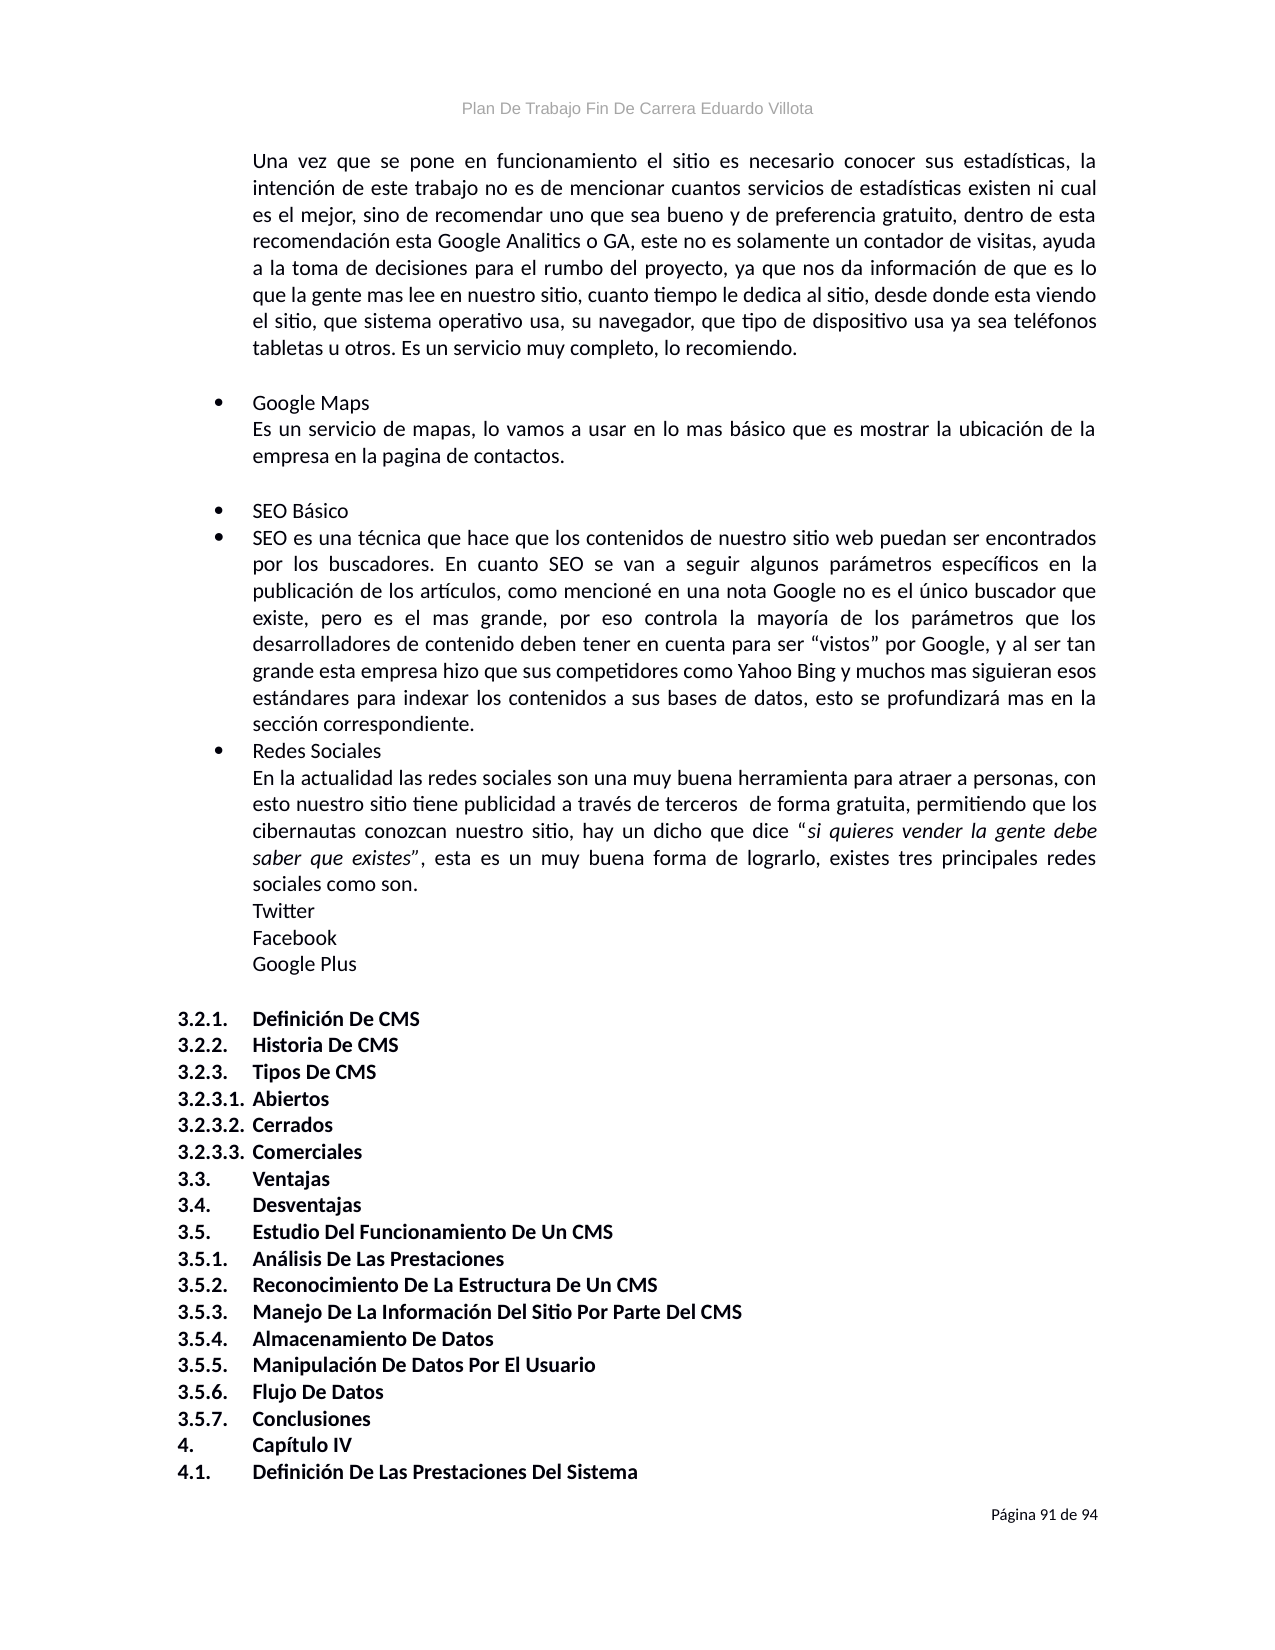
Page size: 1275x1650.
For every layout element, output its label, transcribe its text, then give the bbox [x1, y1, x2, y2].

text 3.5. Estudio Del Funcionamiento De Un CMS [177, 1218, 1098, 1245]
text 3.2.3.2. Cerrados [177, 1112, 1098, 1138]
text 4. Capítulo IV [177, 1432, 1098, 1458]
text 3.3. Ventajas [177, 1165, 1098, 1192]
list Facebook [252, 924, 1098, 950]
list Google Plus [252, 950, 1098, 977]
text 3.5.6. Flujo De Datos [177, 1378, 1098, 1405]
text 3.2.1. Definición De CMS [177, 1005, 1098, 1032]
list Redes Sociales [215, 737, 1098, 764]
list Es un servicio de mapas, lo vamos a usar en lo mas básico que es mostrar la ubicación de la empresa en la pagina de contactos. [252, 416, 1098, 469]
text 3.2.3.1. Abiertos [177, 1085, 1098, 1112]
text 3.2.3. Tipos De CMS [177, 1058, 1098, 1085]
list Una vez que se pone en funcionamiento el sitio es necesario conocer sus estadísticas, la intención de este trabajo no es de mencionar cuantos servicios de estadísticas existen ni cual es el mejor, sino de recomendar uno que sea bueno y de preferencia gratuito, dentro de esta recomendación esta Google Analitics o GA, este no es solamente un contador de visitas, ayuda a la toma de decisiones para el rumbo del proyecto, ya que nos da información de que es lo que la gente mas lee en nuestro sitio, cuanto tiempo le dedica al sitio, desde donde esta viendo el sitio, que sistema operativo usa, su navegador, que tipo de dispositivo usa ya sea teléfonos tabletas u otros. Es un servicio muy completo, lo recomiendo. [252, 148, 1098, 361]
text 3.5.2. Reconocimiento De La Estructura De Un CMS [177, 1272, 1098, 1298]
text 3.5.4. Almacenamiento De Datos [177, 1325, 1098, 1352]
list Twitter [252, 897, 1098, 924]
text 3.2.2. Historia De CMS [177, 1032, 1098, 1058]
text 4.1. Definición De Las Prestaciones Del Sistema [177, 1458, 1098, 1485]
text 3.5.5. Manipulación De Datos Por El Usuario [177, 1352, 1098, 1378]
text 3.2.3.3. Comerciales [177, 1138, 1098, 1165]
list En la actualidad las redes sociales son una muy buena herramienta para atraer a personas, con esto nuestro sitio tiene publicidad a través de terceros de forma gratuita, permitiendo que los cibernautas conozcan nuestro sitio, hay un dicho que dice “si quieres vender la gente debe saber que existes”, esta es un muy buena forma de lograrlo, existes tres principales redes sociales como son. [252, 764, 1098, 897]
text 3.5.7. Conclusiones [177, 1405, 1098, 1432]
text 3.5.3. Manejo De La Información Del Sitio Por Parte Del CMS [177, 1298, 1098, 1325]
text 3.5.1. Análisis De Las Prestaciones [177, 1245, 1098, 1272]
text 3.4. Desventajas [177, 1192, 1098, 1218]
list SEO es una técnica que hace que los contenidos de nuestro sitio web puedan ser encontrados por los buscadores. En cuanto SEO se van a seguir algunos parámetros específicos en la publicación de los artículos, como mencioné en una nota Google no es el único buscador que existe, pero es el mas grande, por eso controla la mayoría de los parámetros que los desarrolladores de contenido deben tener en cuenta para ser “vistos” por Google, y al ser tan grande esta empresa hizo que sus competidores como Yahoo Bing y muchos mas siguieran esos estándares para indexar los contenidos a sus bases de datos, esto se profundizará mas en la sección correspondiente. [215, 524, 1098, 737]
list SEO Básico [215, 497, 1098, 524]
list Google Maps [215, 389, 1098, 416]
